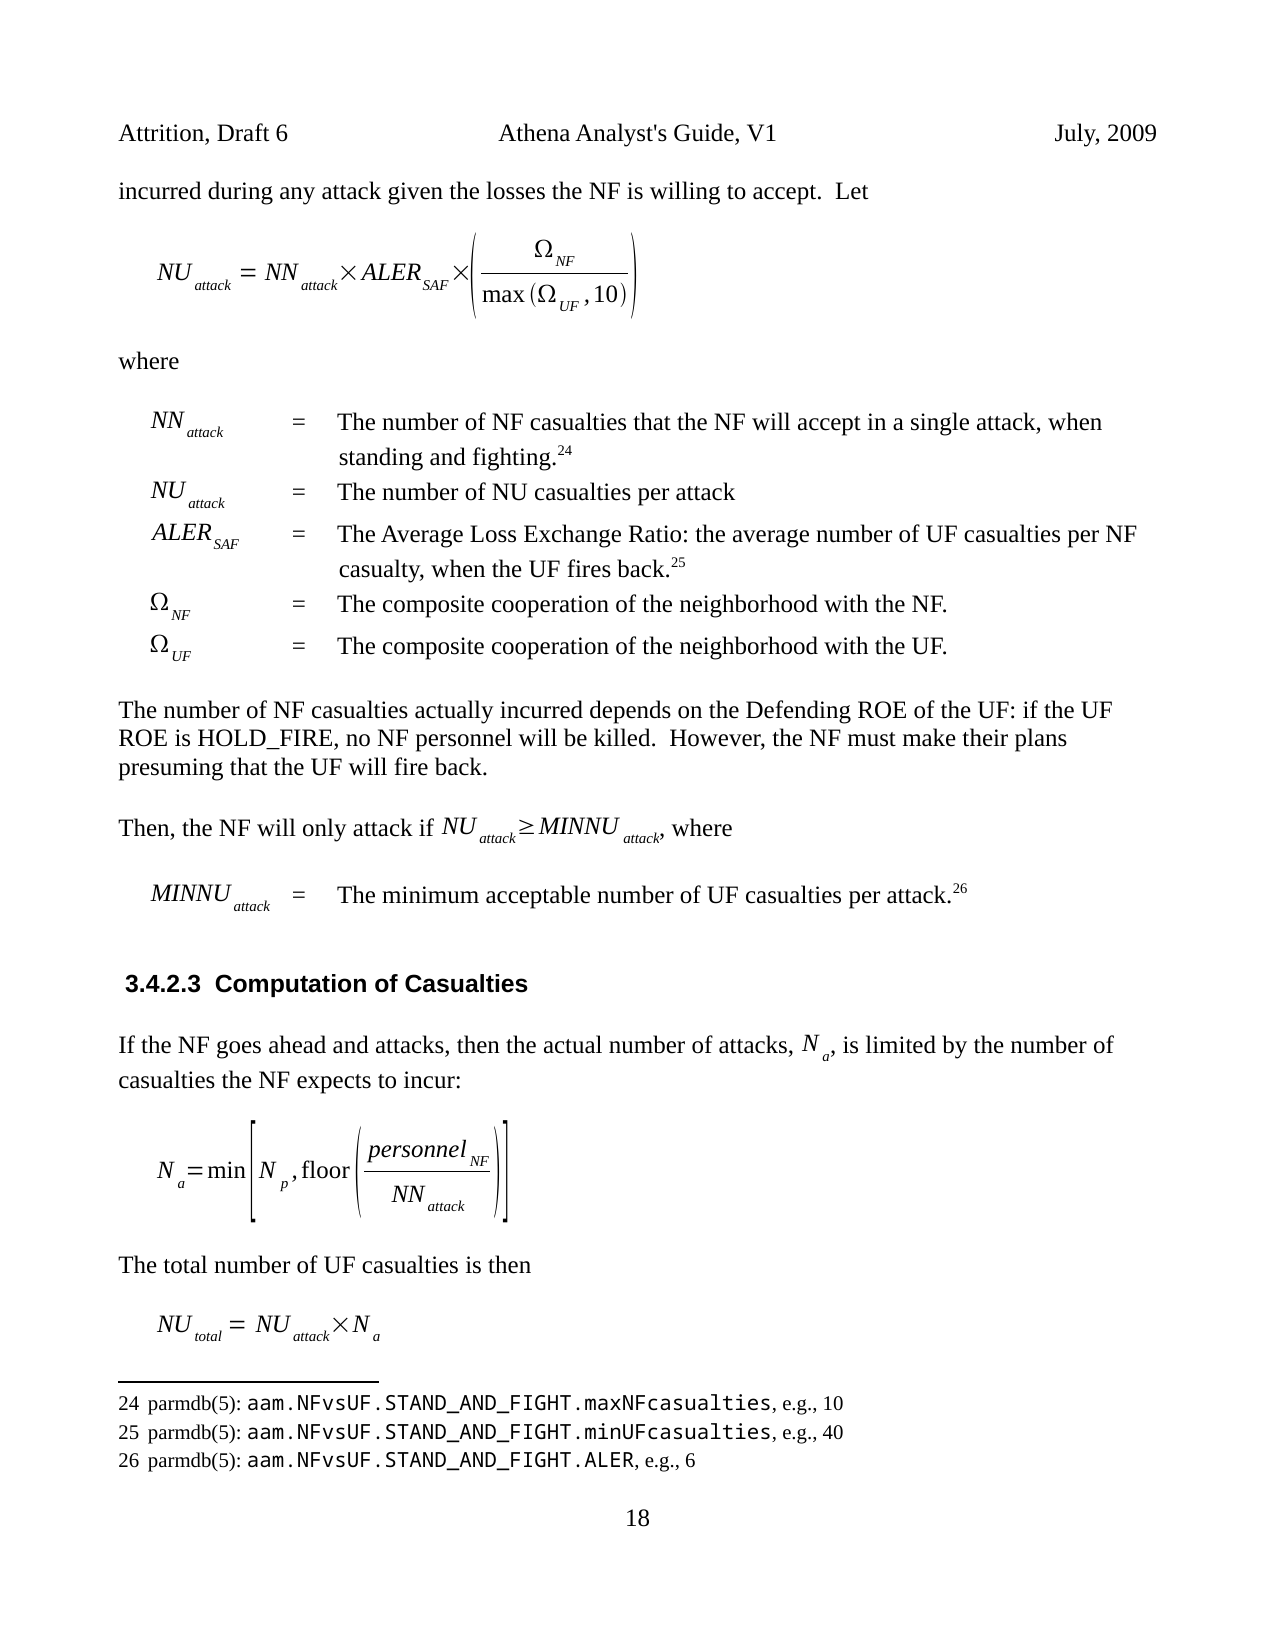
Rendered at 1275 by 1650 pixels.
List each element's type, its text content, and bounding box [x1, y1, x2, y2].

text The number of NF casualties actually incurred depends on the Defending ROE of the UF: if the UF ROE is HOLD_FIRE, no NF personnel will be killed. However, the NF must make their plans presuming that the UF will fire back. [118, 695, 1157, 781]
text parmdb(5): aam.NFvsUF.STAND_AND_FIGHT.maxNFcasualties, e.g., 10 [118, 1388, 1157, 1417]
text where [118, 346, 1157, 375]
subtitle Computation of Casualties [118, 969, 1157, 998]
text = The minimum acceptable number of UF casualties per attack. [149, 874, 1157, 915]
text = The composite cooperation of the neighborhood with the NF. [149, 583, 1157, 624]
text = The Average Loss Exchange Ratio: the average number of UF casualties per NF casualty, when the UF fires back. [149, 512, 1157, 583]
text incurred during any attack given the losses the NF is willing to accept. Let [118, 176, 1157, 205]
text parmdb(5): aam.NFvsUF.STAND_AND_FIGHT.ALER, e.g., 6 [118, 1445, 1157, 1474]
text Then, the NF will only attack if , where [118, 806, 1157, 848]
text = The number of NU casualties per attack [149, 471, 1157, 512]
text = The composite cooperation of the neighborhood with the UF. [149, 624, 1157, 666]
text = The number of NF casualties that the NF will accept in a single attack, when standing and fighting. [149, 400, 1157, 471]
text If the NF goes ahead and attacks, then the actual number of attacks, , is limited by the number of casualties the NF expects to incur: [118, 1024, 1157, 1094]
text The total number of UF casualties is then [118, 1250, 1157, 1279]
text parmdb(5): aam.NFvsUF.STAND_AND_FIGHT.minUFcasualties, e.g., 40 [118, 1417, 1157, 1445]
